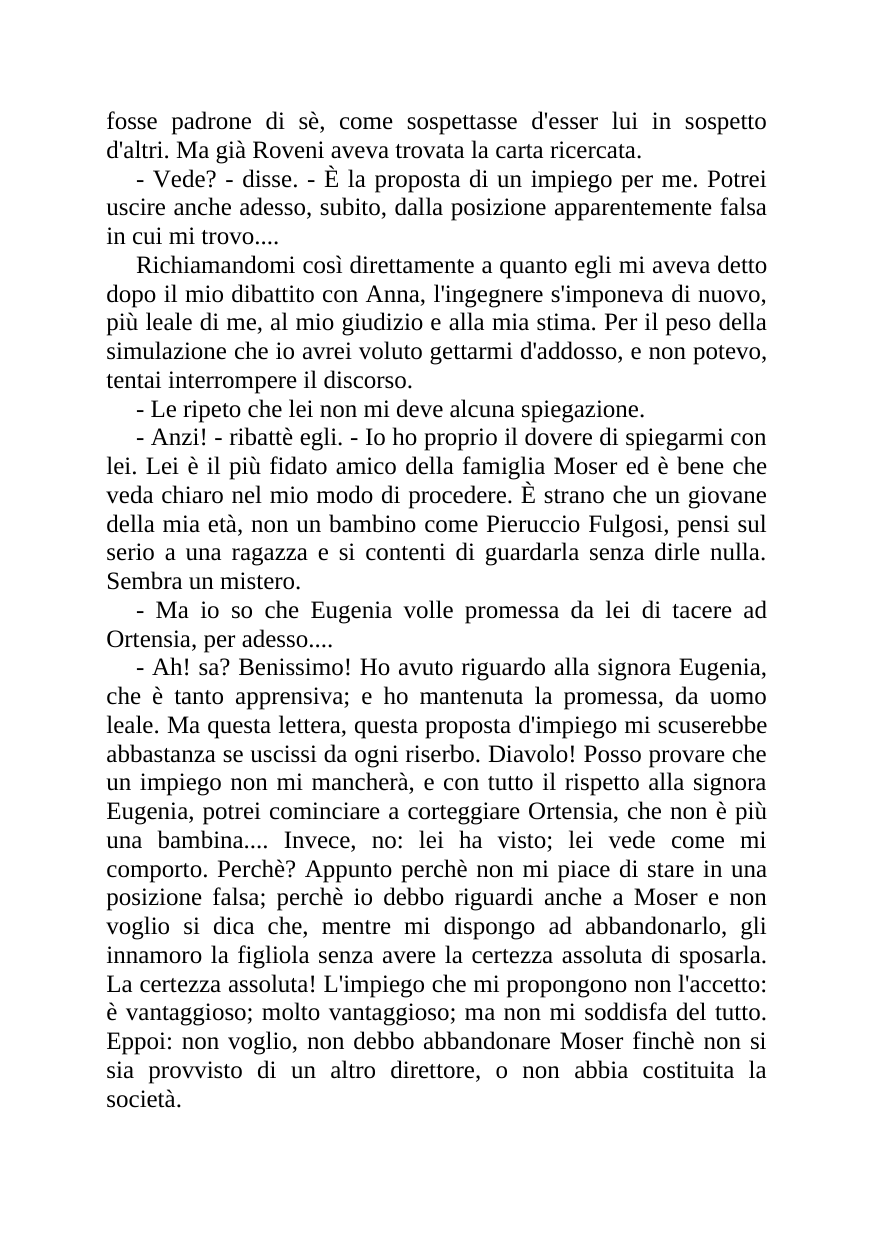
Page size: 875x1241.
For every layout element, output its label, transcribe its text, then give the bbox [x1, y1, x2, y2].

text - Ma io so che Eugenia volle promessa da lei di tacere ad Ortensia, per adesso.... [106, 595, 768, 652]
text - Vede? - disse. - È la proposta di un impiego per me. Potrei uscire anche adesso, subito, dalla posizione apparentemente falsa in cui mi trovo.... [106, 164, 768, 250]
text fosse padrone di sè, come sospettasse d'esser lui in sospetto d'altri. Ma già Roveni aveva trovata la carta ricercata. [106, 106, 768, 164]
text - Ah! sa? Benissimo! Ho avuto riguardo alla signora Eugenia, che è tanto apprensiva; e ho mantenuta la promessa, da uomo leale. Ma questa lettera, questa proposta d'impiego mi scuserebbe abbastanza se uscissi da ogni riserbo. Diavolo! Posso provare che un impiego non mi mancherà, e con tutto il rispetto alla signora Eugenia, potrei cominciare a corteggiare Ortensia, che non è più una bambina.... Invece, no: lei ha visto; lei vede come mi comporto. Perchè? Appunto perchè non mi piace di stare in una posizione falsa; perchè io debbo riguardi anche a Moser e non voglio si dica che, mentre mi dispongo ad abbandonarlo, gli innamoro la figliola senza avere la certezza assoluta di sposarla. La certezza assoluta! L'impiego che mi propongono non l'accetto: è vantaggioso; molto vantaggioso; ma non mi soddisfa del tutto. Eppoi: non voglio, non debbo abbandonare Moser finchè non si sia provvisto di un altro direttore, o non abbia costituita la società. [106, 652, 768, 1112]
text - Anzi! - ribattè egli. - Io ho proprio il dovere di spiegarmi con lei. Lei è il più fidato amico della famiglia Moser ed è bene che veda chiaro nel mio modo di procedere. È strano che un giovane della mia età, non un bambino come Pieruccio Fulgosi, pensi sul serio a una ragazza e si contenti di guardarla senza dirle nulla. Sembra un mistero. [106, 422, 768, 595]
text - Le ripeto che lei non mi deve alcuna spiegazione. [106, 394, 768, 422]
text Richiamandomi così direttamente a quanto egli mi aveva detto dopo il mio dibattito con Anna, l'ingegnere s'imponeva di nuovo, più leale di me, al mio giudizio e alla mia stima. Per il peso della simulazione che io avrei voluto gettarmi d'addosso, e non potevo, tentai interrompere il discorso. [106, 250, 768, 394]
